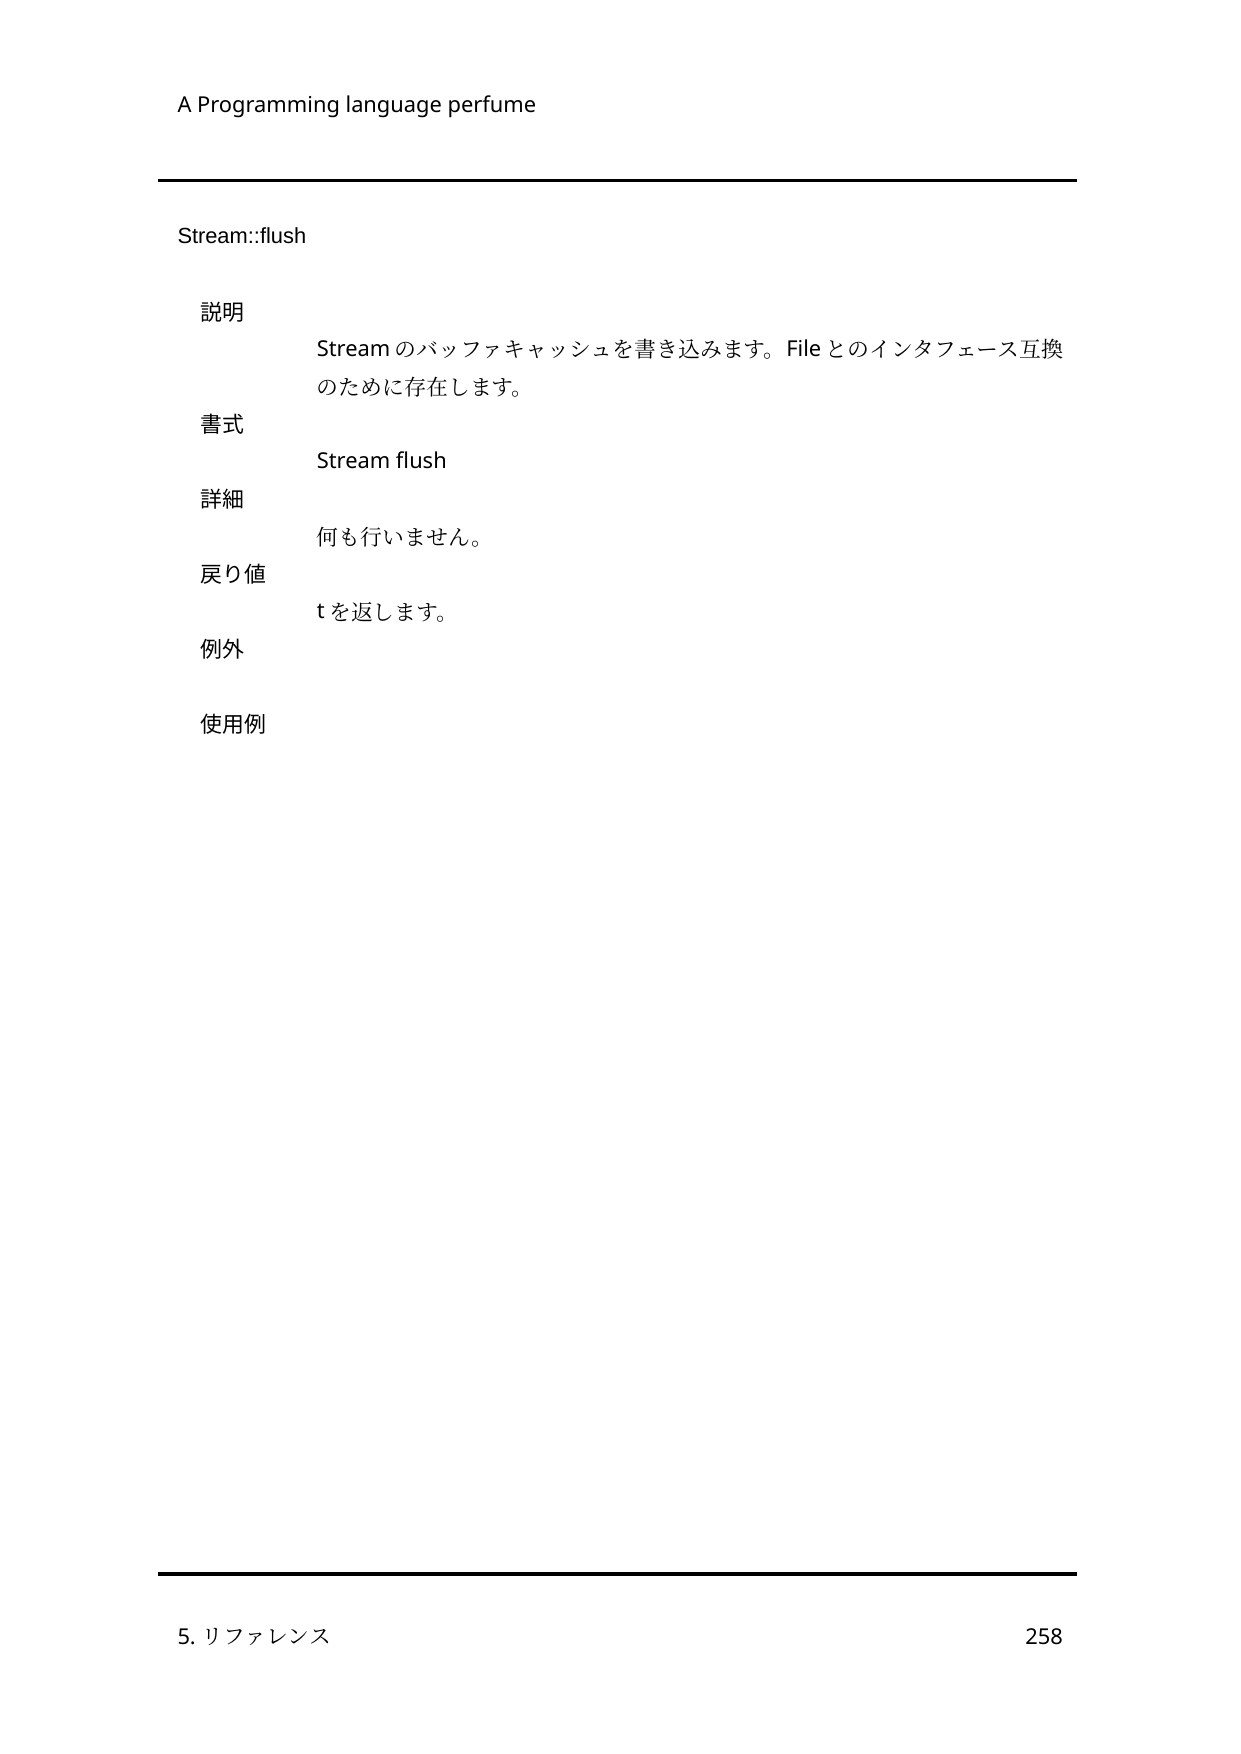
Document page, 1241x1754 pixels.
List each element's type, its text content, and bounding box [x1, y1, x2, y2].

table_header Streamのバッファキャッシュを書き込みます。Fileとのインタフェース互換のために存在します。 [317, 292, 1063, 404]
table_header 説明 [200, 292, 317, 404]
table_cell 何も行いません。 [317, 479, 1063, 554]
subtitle Stream::flush [177, 217, 1063, 254]
table_cell 書式 [200, 404, 317, 479]
table_cell 例外 [200, 629, 317, 704]
table_cell 使用例 [200, 704, 317, 779]
table_cell 戻り値 [200, 554, 317, 629]
table_cell Stream flush [317, 404, 1063, 479]
table_cell [317, 629, 1063, 704]
table_cell [317, 704, 1063, 779]
table_cell tを返します。 [317, 554, 1063, 629]
table_cell 詳細 [200, 479, 317, 554]
